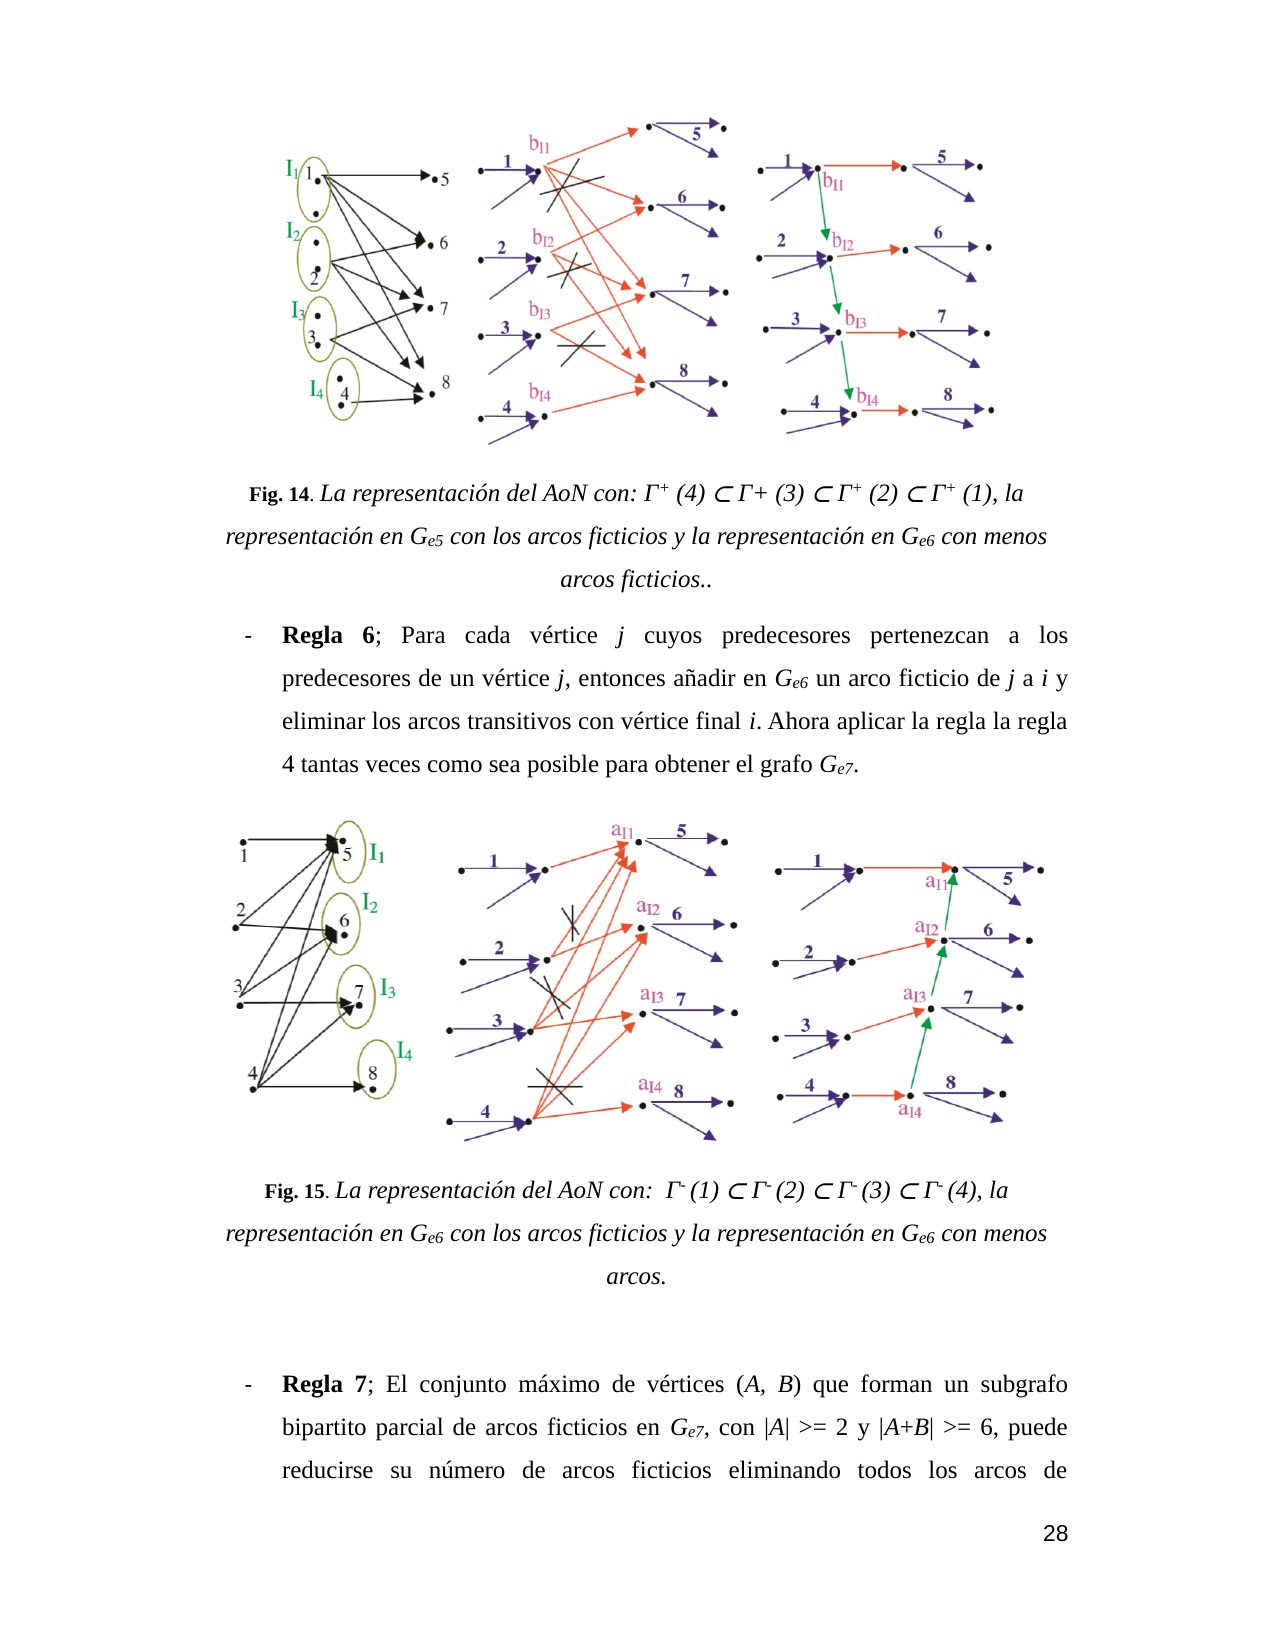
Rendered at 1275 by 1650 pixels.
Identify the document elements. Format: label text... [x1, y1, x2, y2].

list Regla 6; Para cada vértice j cuyos predecesores pertenezcan a los predecesores de un vértice j, entonces añadir en Ge6 un arco ficticio de j a i y eliminar los arcos transitivos con vértice final i. Ahora aplicar la regla la regla 4 tantas veces como sea posible para obtener el grafo Ge7. [244, 620, 1068, 778]
text Fig. 14. La representación del AoN con: Γ+ (4) ⊂ Γ+ (3) ⊂ Γ+ (2) ⊂ Γ+ (1), la representación en Ge5 con los arcos ficticios y la representación en Ge6 con menos arcos ficticios.. [207, 477, 1068, 593]
text Fig. 15. La representación del AoN con: Γ- (1) ⊂ Γ- (2) ⊂ Γ- (3) ⊂ Γ- (4), la representación en Ge6 con los arcos ficticios y la representación en Ge6 con menos arcos. [207, 1173, 1068, 1290]
list Regla 7; El conjunto máximo de vértices (A, B) que forman un subgrafo bipartito parcial de arcos ficticios en Ge7, con |A| >= 2 y |A+B| >= 6, puede reducirse su número de arcos ficticios eliminando todos los arcos de [244, 1369, 1068, 1484]
